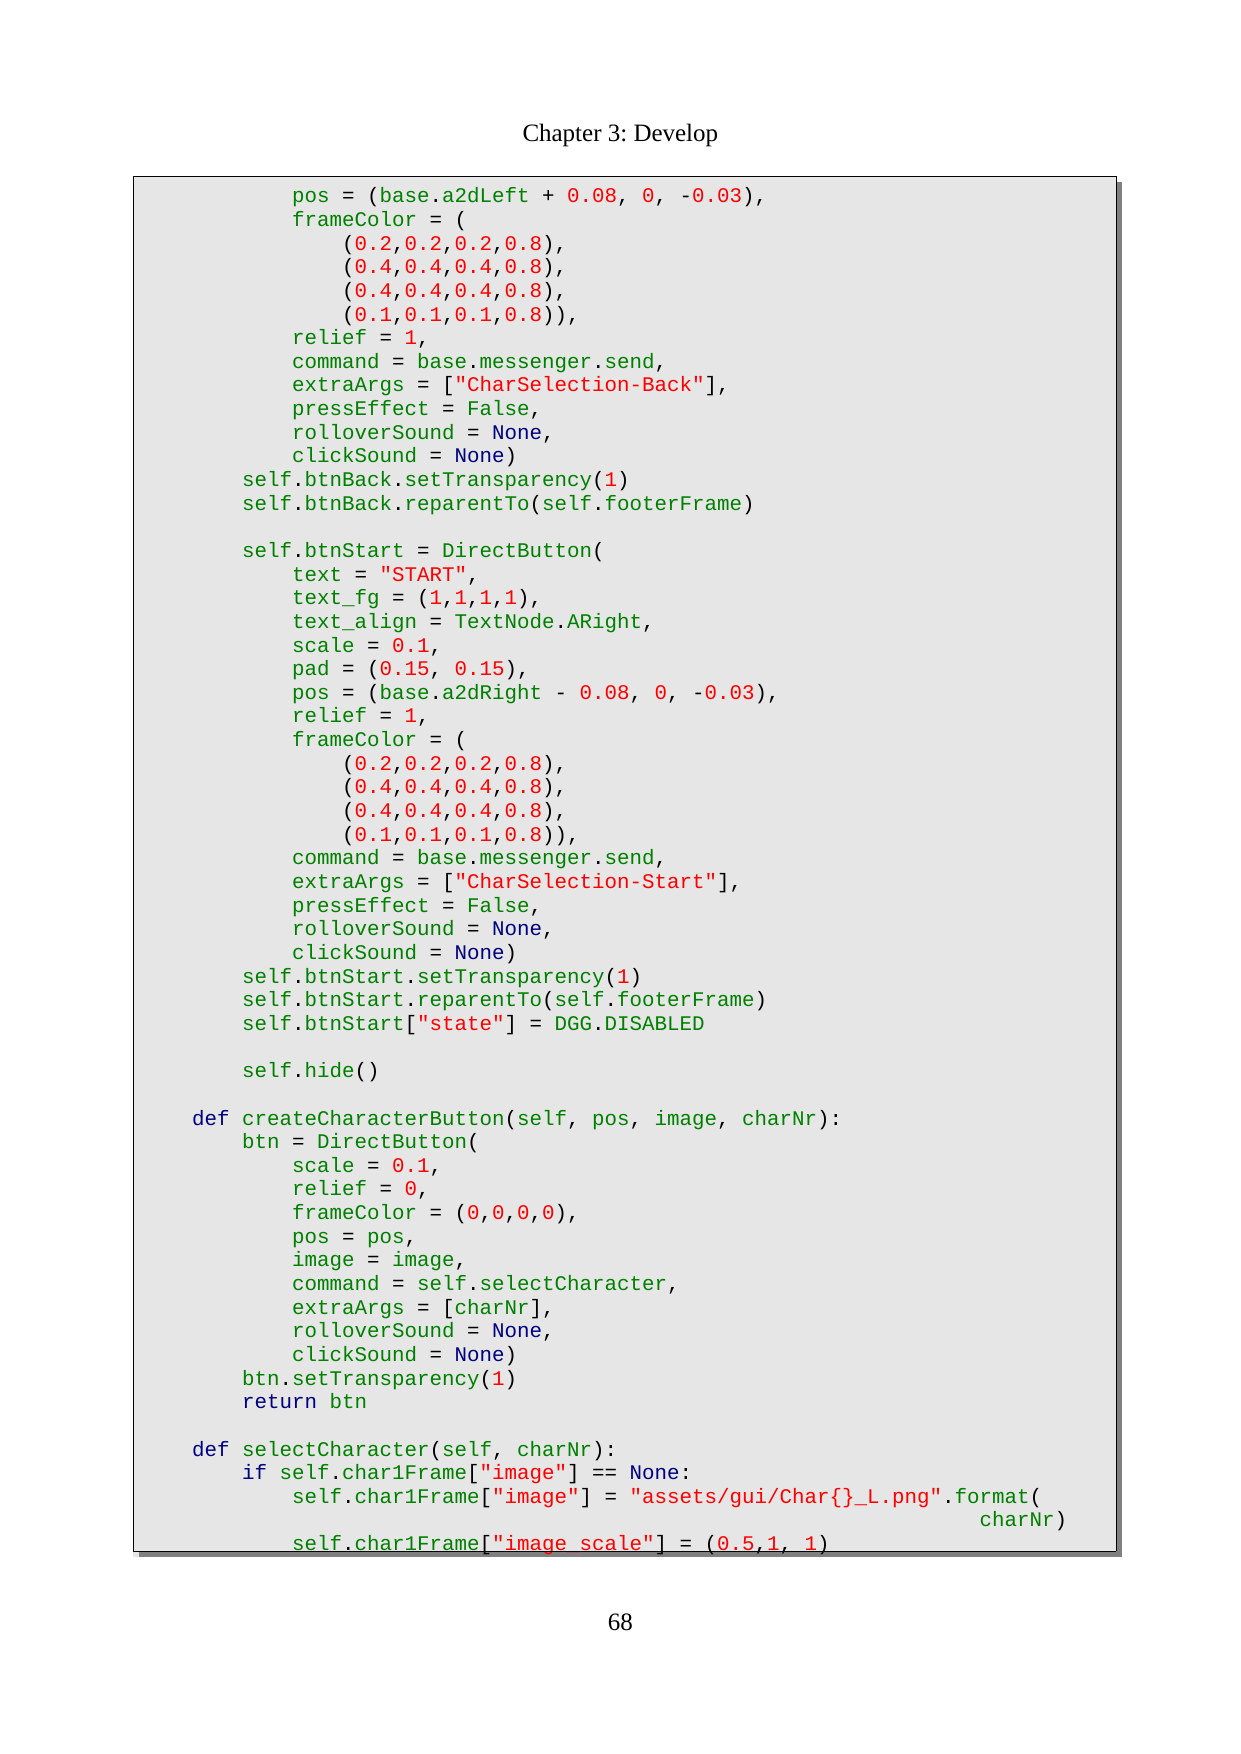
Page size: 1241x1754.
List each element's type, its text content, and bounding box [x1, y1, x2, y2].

text if self.char1Frame["image"] == None: [134, 1453, 1116, 1477]
text scale = 0.1, [134, 626, 1116, 649]
text command = base.messenger.send, [134, 838, 1116, 862]
text (0.4,0.4,0.4,0.8), [134, 271, 1116, 294]
text def selectCharacter(self, charNr): [134, 1429, 1116, 1453]
text (0.1,0.1,0.1,0.8)), [134, 815, 1116, 838]
text clickSound = None) [134, 1335, 1116, 1359]
text (0.2,0.2,0.2,0.8), [134, 224, 1116, 247]
text image = image, [134, 1240, 1116, 1264]
text rolloverSound = None, [134, 413, 1116, 436]
text pos = (base.a2dRight - 0.08, 0, -0.03), [134, 673, 1116, 697]
text self.btnStart = DirectButton( [134, 531, 1116, 555]
text def createCharacterButton(self, pos, image, charNr): [134, 1098, 1116, 1122]
text pos = (base.a2dLeft + 0.08, 0, -0.03), [134, 177, 1116, 200]
text (0.2,0.2,0.2,0.8), [134, 744, 1116, 767]
text pressEffect = False, [134, 886, 1116, 909]
text return btn [134, 1382, 1116, 1406]
text extraArgs = [charNr], [134, 1288, 1116, 1311]
text self.btnBack.reparentTo(self.footerFrame) [134, 484, 1116, 507]
text relief = 1, [134, 697, 1116, 720]
text (0.4,0.4,0.4,0.8), [134, 767, 1116, 791]
text btn = DirectButton( [134, 1122, 1116, 1146]
text clickSound = None) [134, 436, 1116, 460]
text text_align = TextNode.ARight, [134, 602, 1116, 626]
text command = base.messenger.send, [134, 342, 1116, 366]
text scale = 0.1, [134, 1146, 1116, 1169]
text pad = (0.15, 0.15), [134, 649, 1116, 673]
text frameColor = (0,0,0,0), [134, 1193, 1116, 1217]
text self.hide() [134, 1051, 1116, 1075]
text pressEffect = False, [134, 389, 1116, 413]
text self.btnStart.reparentTo(self.footerFrame) [134, 980, 1116, 1004]
text self.char1Frame["image"] = "assets/gui/Char{}_L.png".format( [134, 1477, 1116, 1501]
text frameColor = ( [134, 200, 1116, 224]
text relief = 1, [134, 318, 1116, 342]
text extraArgs = ["CharSelection-Back"], [134, 366, 1116, 389]
text relief = 0, [134, 1169, 1116, 1193]
text (0.4,0.4,0.4,0.8), [134, 791, 1116, 815]
text self.btnBack.setTransparency(1) [134, 460, 1116, 484]
text rolloverSound = None, [134, 1311, 1116, 1335]
text btn.setTransparency(1) [134, 1359, 1116, 1382]
text charNr) [134, 1501, 1116, 1524]
text clickSound = None) [134, 933, 1116, 957]
text (0.4,0.4,0.4,0.8), [134, 247, 1116, 271]
text command = self.selectCharacter, [134, 1264, 1116, 1288]
text text = "START", [134, 555, 1116, 578]
text rolloverSound = None, [134, 909, 1116, 933]
text pos = pos, [134, 1217, 1116, 1240]
text self.btnStart.setTransparency(1) [134, 957, 1116, 980]
text text_fg = (1,1,1,1), [134, 578, 1116, 602]
text self.btnStart["state"] = DGG.DISABLED [134, 1004, 1116, 1028]
text (0.1,0.1,0.1,0.8)), [134, 294, 1116, 318]
text self.char1Frame["image_scale"] = (0.5,1, 1) [134, 1524, 1116, 1551]
text frameColor = ( [134, 720, 1116, 744]
text extraArgs = ["CharSelection-Start"], [134, 862, 1116, 886]
